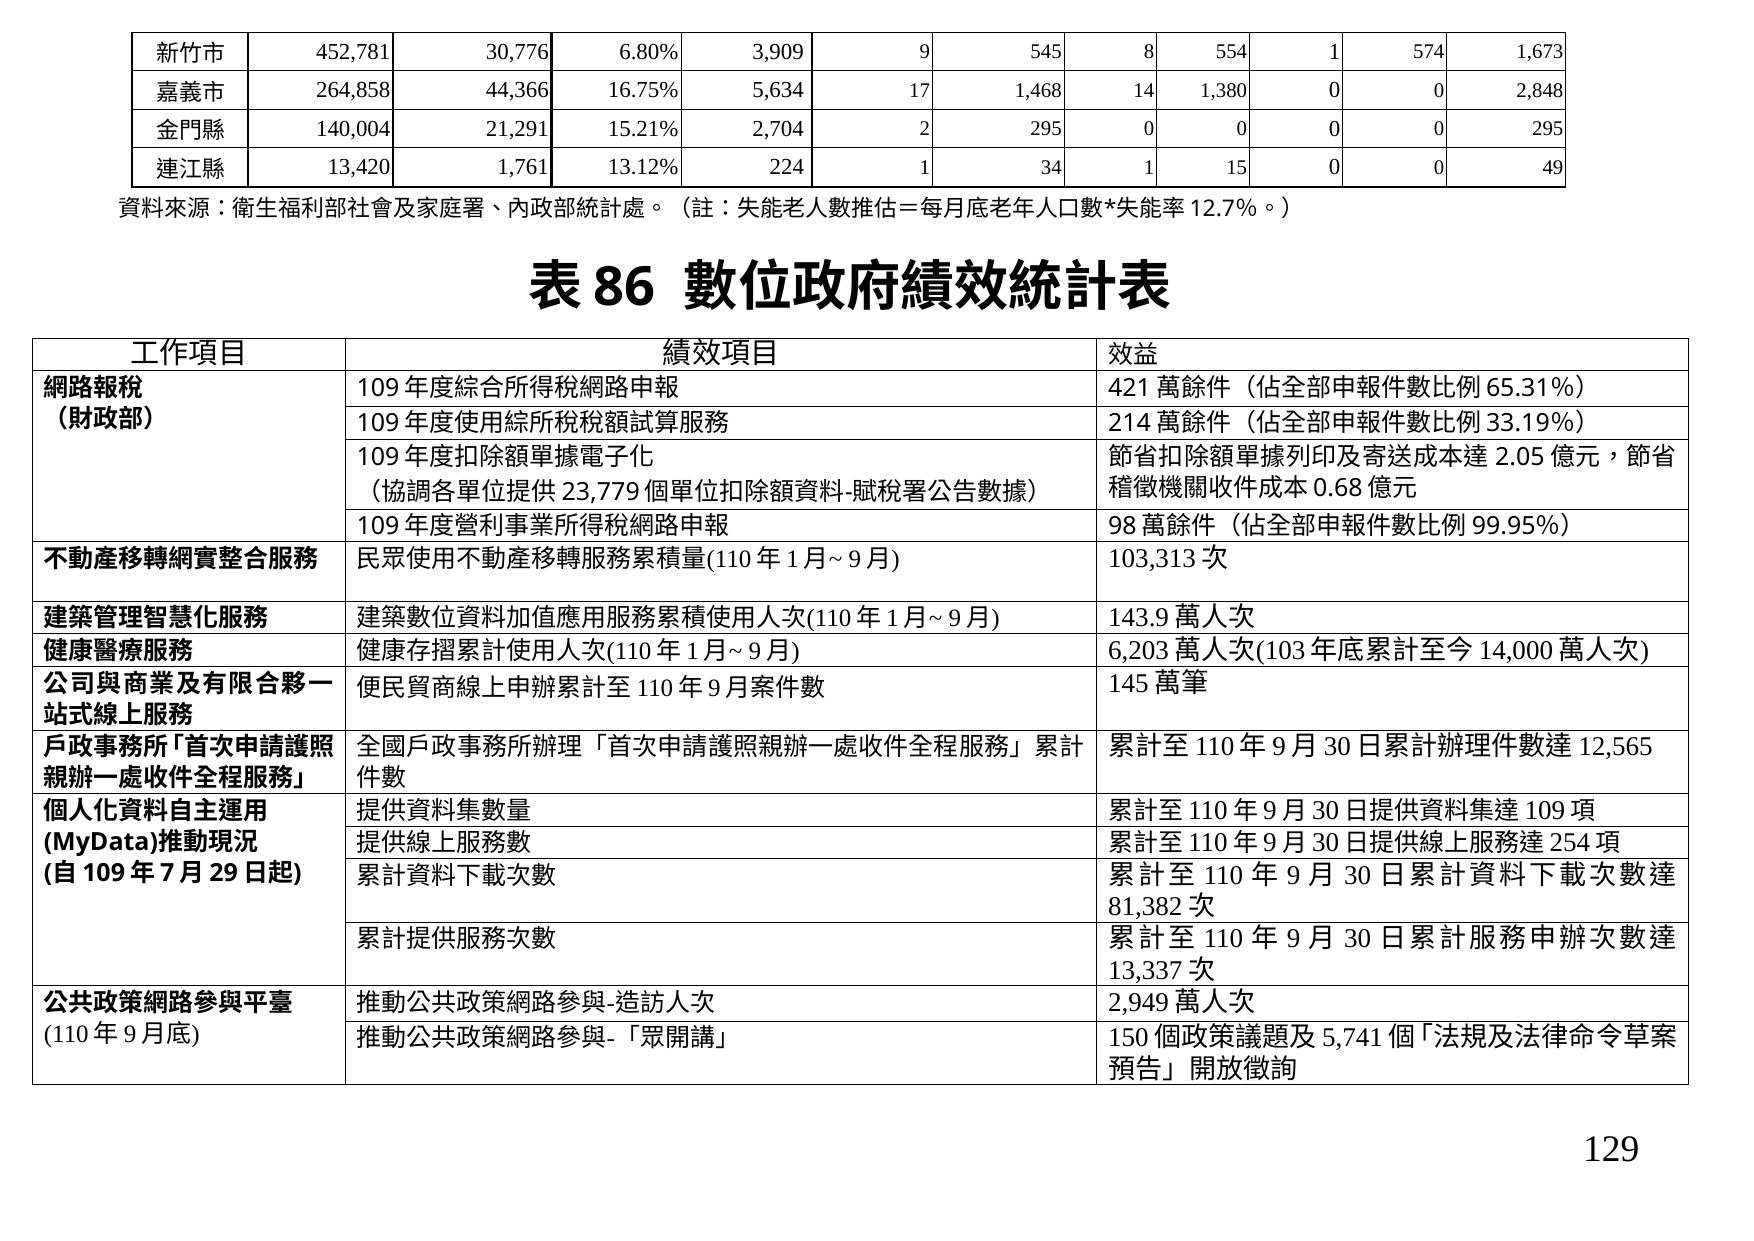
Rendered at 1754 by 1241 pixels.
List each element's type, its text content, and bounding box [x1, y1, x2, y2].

table_cell 13.12% [553, 148, 681, 186]
table_cell 民眾使用不動產移轉服務累積量(110年1月~ 9月) [346, 542, 1096, 601]
table_cell 16.75% [553, 71, 681, 109]
subtitle 表86 數位政府績效統計表 [59, 225, 1639, 338]
table_cell 個人化資料自主運用(MyData)推動現況 (自109年7月29日起) [33, 794, 345, 985]
table_cell 1,380 [1157, 71, 1249, 109]
table_cell 1,761 [394, 148, 550, 186]
table_cell 15 [1157, 148, 1249, 186]
table_cell 便民貿商線上申辦累計至110年9月案件數 [346, 667, 1096, 729]
table_cell 2,704 [682, 110, 811, 147]
table_cell 2,949萬人次 [1097, 986, 1688, 1021]
table_cell 0 [1343, 110, 1446, 147]
table_cell 全國戶政事務所辦理「首次申請護照親辦一處收件全程服務」累計件數 [346, 731, 1096, 793]
table_cell 1 [1065, 148, 1156, 186]
table_header 效益 [1097, 339, 1688, 370]
table_cell 452,781 [249, 33, 392, 70]
table_cell 累計資料下載次數 [346, 859, 1096, 922]
table_cell 網路報稅 （財政部） [33, 371, 345, 541]
table_cell 9 [813, 33, 932, 70]
text 資料來源：衛生福利部社會及家庭署、內政部統計處。（註：失能老人數推估＝每月底老年人口數*失能率12.7％。） [118, 188, 1639, 225]
table_cell 0 [1343, 148, 1446, 186]
table_cell 295 [933, 110, 1064, 147]
table_cell 累計至110年9月30日提供線上服務達254項 [1097, 827, 1688, 858]
table_cell 提供線上服務數 [346, 827, 1096, 858]
table_cell 44,366 [394, 71, 550, 109]
table_cell 109年度使用綜所稅稅額試算服務 [346, 407, 1096, 439]
table_cell 金門縣 [133, 110, 247, 147]
table_cell 574 [1343, 33, 1446, 70]
table_cell 21,291 [394, 110, 550, 147]
table_cell 15.21% [553, 110, 681, 147]
table_cell 8 [1065, 33, 1156, 70]
table_cell 6,203萬人次(103年底累計至今14,000萬人次) [1097, 634, 1688, 666]
table_header 工作項目 [33, 339, 345, 370]
table_cell 公共政策網路參與平臺 (110年9月底) [33, 986, 345, 1084]
table_cell 14 [1065, 71, 1156, 109]
table_cell 49 [1447, 148, 1565, 186]
table_cell 0 [1065, 110, 1156, 147]
table_cell 戶政事務所「首次申請護照親辦一處收件全程服務」 [33, 731, 345, 793]
table_cell 5,634 [682, 71, 811, 109]
table_cell 累計至110年9月30日累計辦理件數達12,565 [1097, 731, 1688, 793]
table_cell 0 [1343, 71, 1446, 109]
table_cell 1 [1250, 33, 1342, 70]
table_cell 34 [933, 148, 1064, 186]
table_cell 健康醫療服務 [33, 634, 345, 666]
table_cell 0 [1250, 148, 1342, 186]
table_cell 累計提供服務次數 [346, 923, 1096, 985]
table_cell 健康存摺累計使用人次(110年1月~ 9月) [346, 634, 1096, 666]
table_cell 累計至110年9月30日提供資料集達109項 [1097, 794, 1688, 826]
table_cell 295 [1447, 110, 1565, 147]
table_cell 98萬餘件（佔全部申報件數比例99.95％） [1097, 510, 1688, 541]
table_cell 17 [813, 71, 932, 109]
table_cell 累計至110年9月30日累計服務申辦次數達13,337次 [1097, 923, 1688, 985]
table_cell 2,848 [1447, 71, 1565, 109]
table_cell 0 [1250, 110, 1342, 147]
table_cell 214萬餘件（佔全部申報件數比例33.19％） [1097, 407, 1688, 439]
table_cell 109年度營利事業所得稅網路申報 [346, 510, 1096, 541]
table_cell 推動公共政策網路參與-「眾開講」 [346, 1022, 1096, 1084]
table_cell 公司與商業及有限合夥一站式線上服務 [33, 667, 345, 729]
table_cell 421萬餘件（佔全部申報件數比例65.31％） [1097, 371, 1688, 406]
table_cell 3,909 [682, 33, 811, 70]
table_cell 建築管理智慧化服務 [33, 602, 345, 633]
table_cell 連江縣 [133, 148, 247, 186]
table_cell 嘉義市 [133, 71, 247, 109]
table_cell 224 [682, 148, 811, 186]
table_cell 109年度扣除額單據電子化 （協調各單位提供23,779個單位扣除額資料-賦稅署公告數據） [346, 440, 1096, 509]
table_cell 13,420 [249, 148, 392, 186]
table_cell 150個政策議題及5,741個「法規及法律命令草案預告」開放徵詢 [1097, 1022, 1688, 1084]
table_cell 30,776 [394, 33, 550, 70]
table_cell 建築數位資料加值應用服務累積使用人次(110年1月~ 9月) [346, 602, 1096, 633]
table_cell 554 [1157, 33, 1249, 70]
table_cell 1,468 [933, 71, 1064, 109]
table_cell 累計至110年9月30日累計資料下載次數達81,382次 [1097, 859, 1688, 922]
table_cell 145萬筆 [1097, 667, 1688, 729]
table_cell 103,313次 [1097, 542, 1688, 601]
table_cell 節省扣除額單據列印及寄送成本達2.05億元，節省稽徵機關收件成本0.68億元 [1097, 440, 1688, 509]
table_cell 545 [933, 33, 1064, 70]
table_cell 不動產移轉網實整合服務 [33, 542, 345, 601]
table_cell 6.80% [553, 33, 681, 70]
table_cell 提供資料集數量 [346, 794, 1096, 826]
table_cell 0 [1250, 71, 1342, 109]
table_cell 新竹市 [133, 33, 247, 70]
table_cell 264,858 [249, 71, 392, 109]
table_cell 143.9萬人次 [1097, 602, 1688, 633]
table_cell 1,673 [1447, 33, 1565, 70]
table_cell 0 [1157, 110, 1249, 147]
table_cell 推動公共政策網路參與-造訪人次 [346, 986, 1096, 1021]
table_cell 140,004 [249, 110, 392, 147]
table_cell 2 [813, 110, 932, 147]
table_cell 109年度綜合所得稅網路申報 [346, 371, 1096, 406]
table_header 績效項目 [346, 339, 1096, 370]
table_cell 1 [813, 148, 932, 186]
